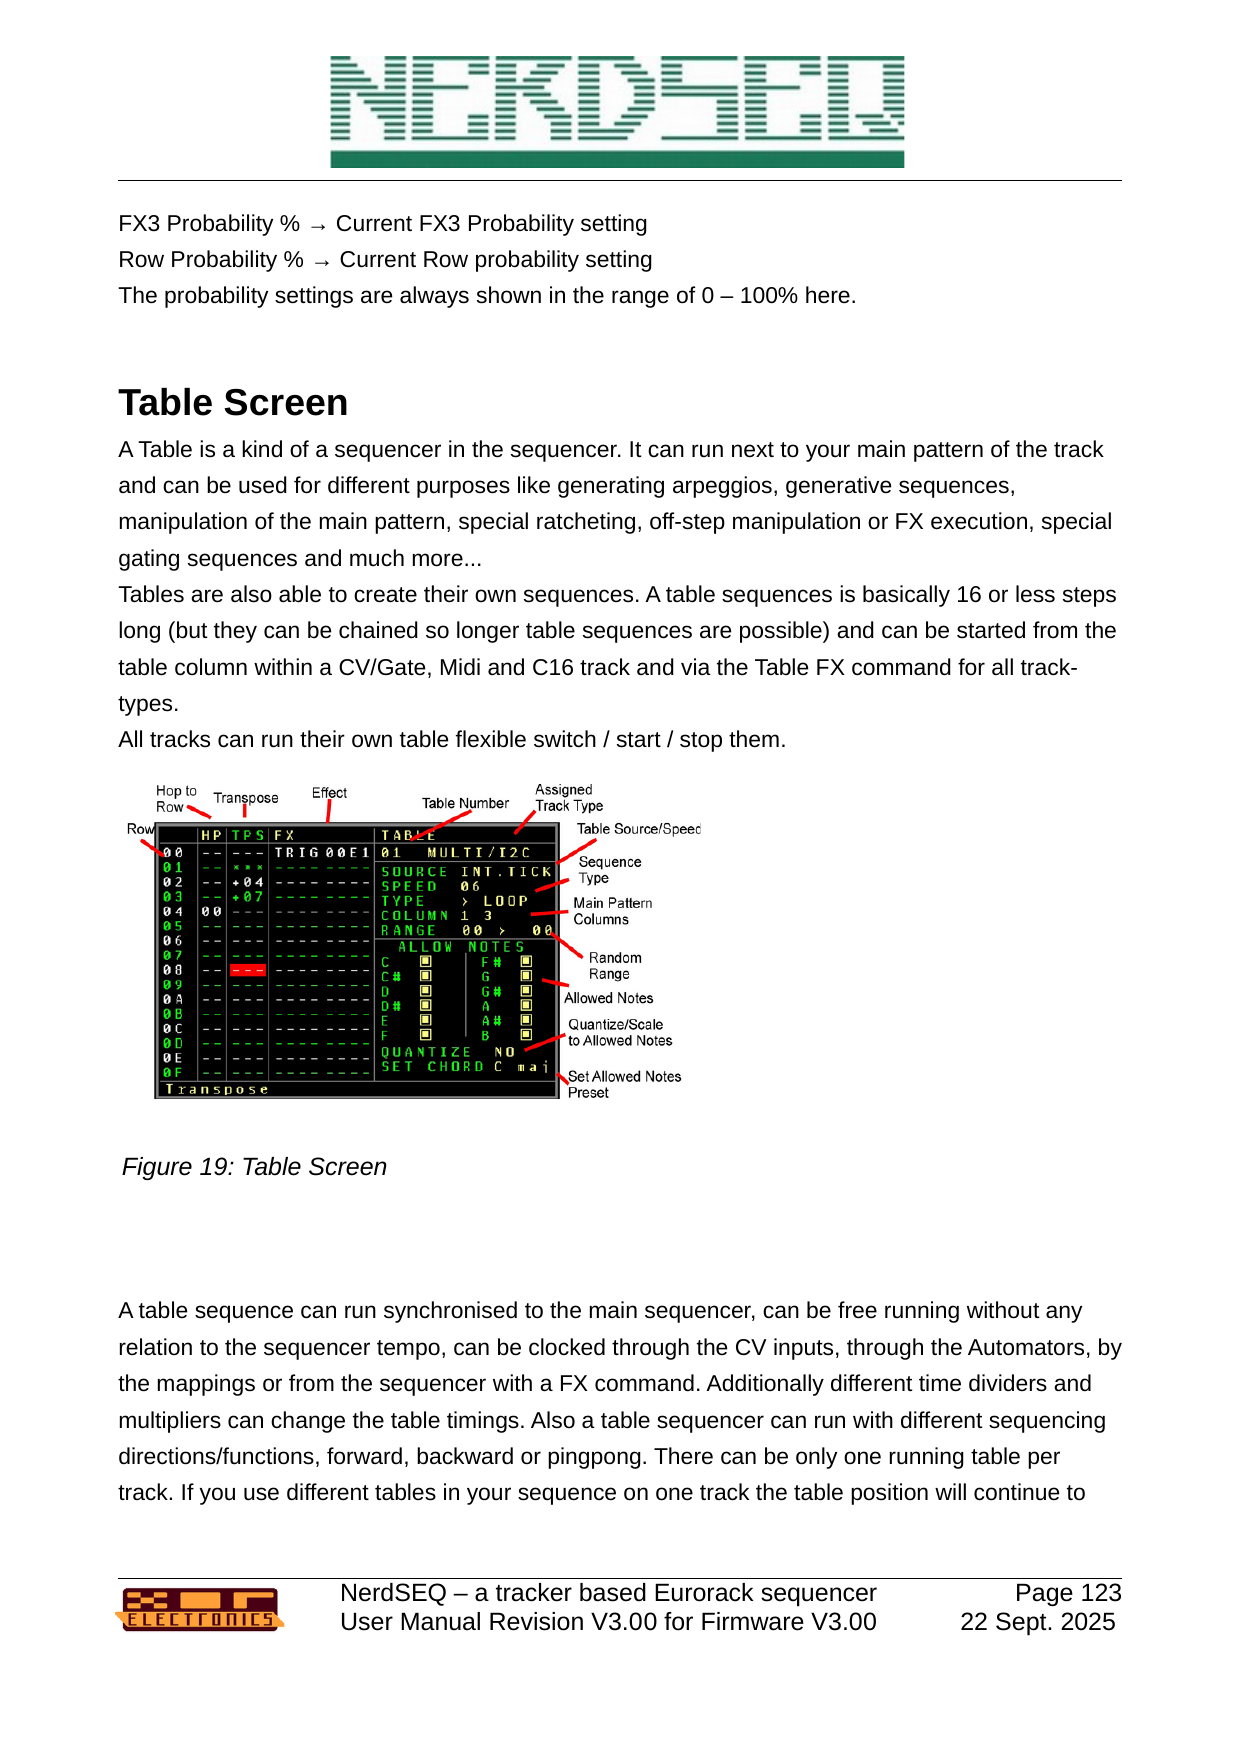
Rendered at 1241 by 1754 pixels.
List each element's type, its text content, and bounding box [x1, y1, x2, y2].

text All tracks can run their own table flexible switch / start / stop them. [118, 726, 1122, 753]
picture [127, 784, 701, 1099]
picture [115, 1584, 285, 1634]
subtitle Table Screen [118, 380, 1122, 423]
text Row Probability % → Current Row probability setting [118, 246, 1122, 272]
picture [330, 56, 905, 168]
text A table sequence can run synchronised to the main sequencer, can be free running without any relation to the sequencer tempo, can be clocked through the CV inputs, through the Automators, by the mappings or from the sequencer with a FX command. Additionally different time dividers and multipliers can change the table timings. Also a table sequencer can run with different sequencing directions/functions, forward, backward or pingpong. There can be only one running table per track. If you use different tables in your sequence on one track the table position will continue to [118, 1297, 1122, 1506]
text The probability settings are always shown in the range of 0 – 100% here. [118, 282, 1122, 309]
text Figure 19: Table Screen [122, 1152, 707, 1181]
text Tables are also able to create their own sequences. A table sequences is basically 16 or less steps long (but they can be chained so longer table sequences are possible) and can be started from the table column within a CV/Gate, Midi and C16 track and via the Table FX command for all track-types. [118, 581, 1122, 716]
text A Table is a kind of a sequencer in the sequencer. It can run next to your main pattern of the track and can be used for different purposes like generating arpeggios, generative sequences, manipulation of the main pattern, special ratcheting, off-step manipulation or FX execution, special gating sequences and much more... [118, 436, 1122, 571]
text FX3 Probability % → Current FX3 Probability setting [118, 209, 1122, 236]
